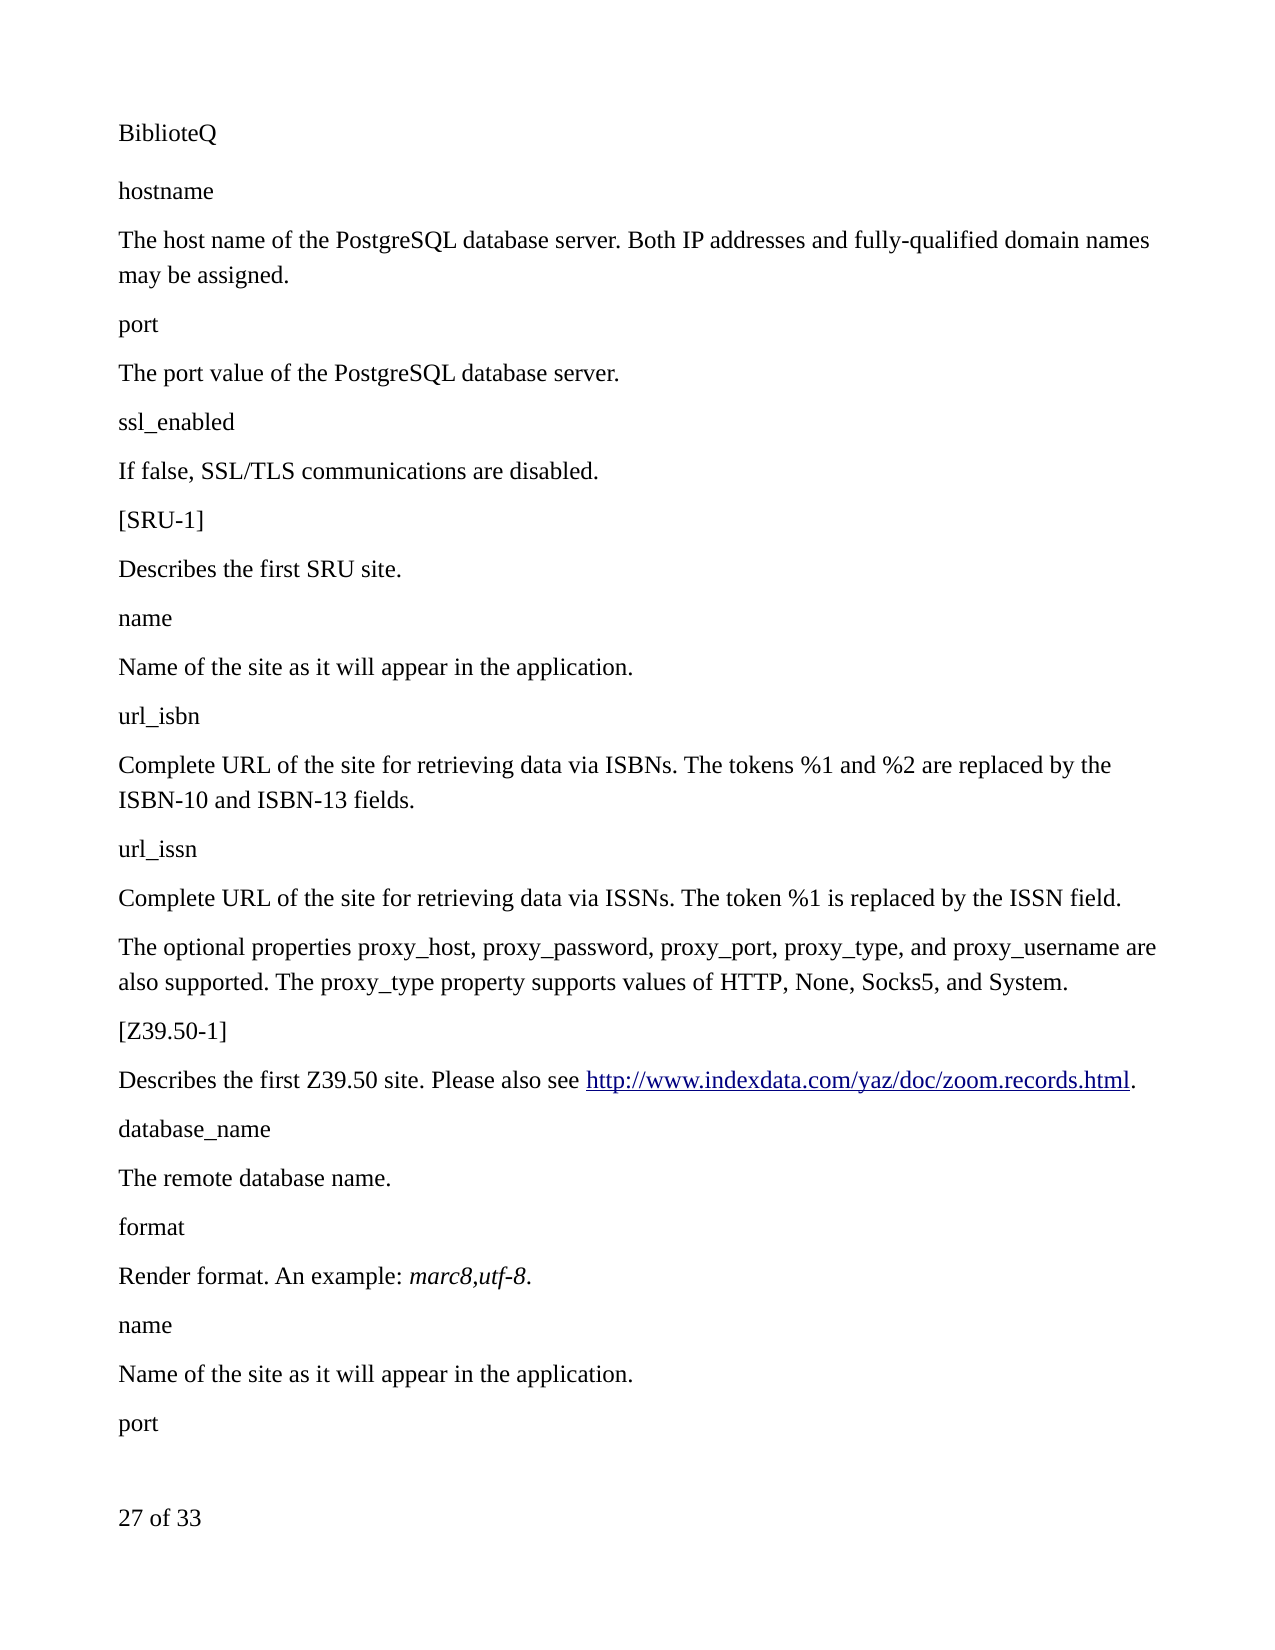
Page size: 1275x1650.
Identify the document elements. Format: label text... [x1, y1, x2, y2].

text name [118, 603, 1157, 632]
text The remote database name. [118, 1163, 1157, 1192]
text port [118, 1408, 1157, 1437]
text [SRU-1] [118, 505, 1157, 534]
text Name of the site as it will appear in the application. [118, 1359, 1157, 1388]
text [Z39.50-1] [118, 1016, 1157, 1044]
text Complete URL of the site for retrieving data via ISSNs. The token %1 is replaced by the ISSN field. [118, 883, 1157, 912]
text Describes the first Z39.50 site. Please also see http://www.indexdata.com/yaz/doc/zoom.records.html. [118, 1065, 1157, 1093]
text port [118, 309, 1157, 338]
text The port value of the PostgreSQL database server. [118, 358, 1157, 387]
text Render format. An example: marc8,utf-8. [118, 1261, 1157, 1290]
text Name of the site as it will appear in the application. [118, 652, 1157, 681]
text name [118, 1310, 1157, 1339]
text url_issn [118, 834, 1157, 863]
text The host name of the PostgreSQL database server. Both IP addresses and fully-qualified domain names may be assigned. [118, 225, 1157, 289]
text url_isbn [118, 701, 1157, 730]
text If false, SSL/TLS communications are disabled. [118, 456, 1157, 485]
text hostname [118, 176, 1157, 205]
text Describes the first SRU site. [118, 554, 1157, 583]
text ssl_enabled [118, 407, 1157, 436]
text database_name [118, 1114, 1157, 1143]
text The optional properties proxy_host, proxy_password, proxy_port, proxy_type, and proxy_username are also supported. The proxy_type property supports values of HTTP, None, Socks5, and System. [118, 932, 1157, 995]
text format [118, 1212, 1157, 1241]
text Complete URL of the site for retrieving data via ISBNs. The tokens %1 and %2 are replaced by the ISBN-10 and ISBN-13 fields. [118, 751, 1157, 814]
